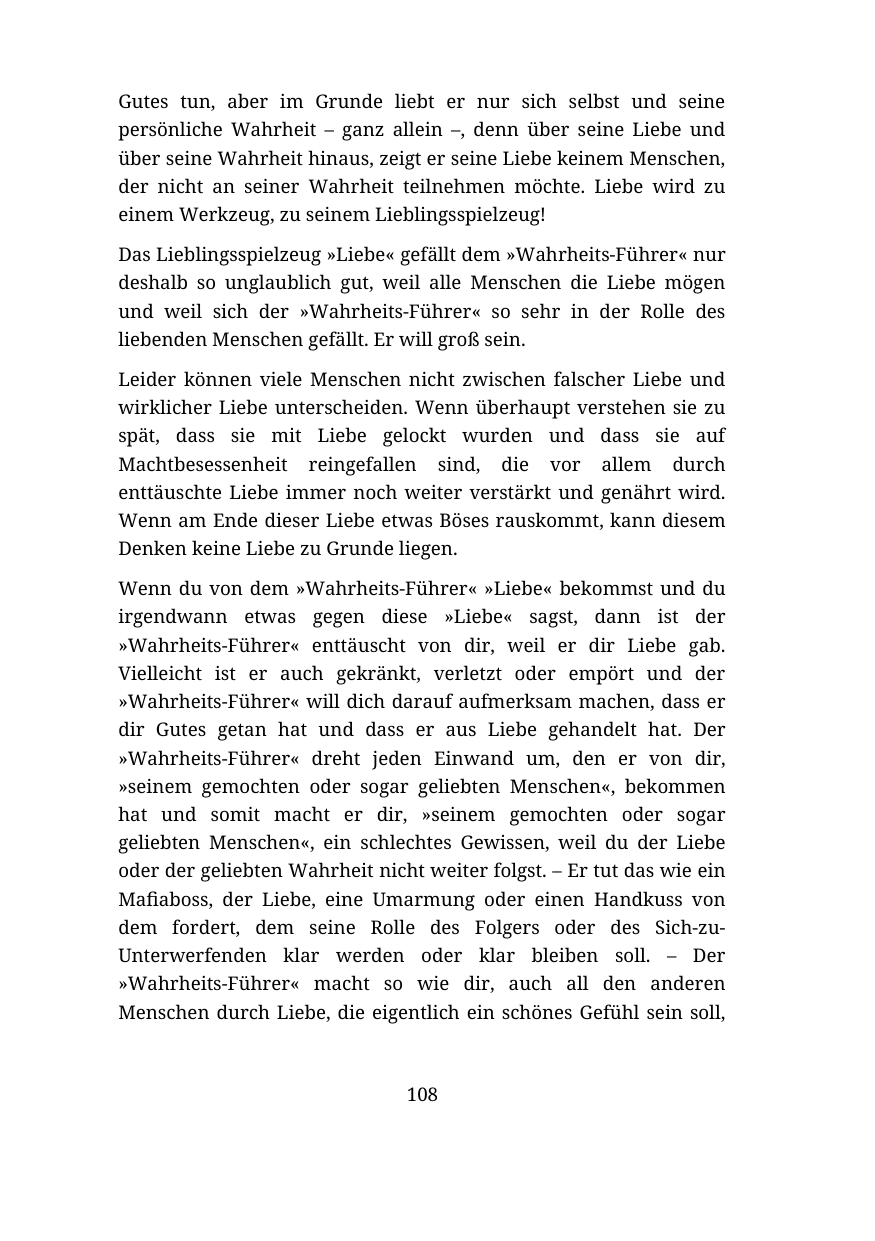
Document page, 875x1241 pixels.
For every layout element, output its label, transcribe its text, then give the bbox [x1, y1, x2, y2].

text Wenn du von dem »Wahrheits-Führer« »Liebe« bekommst und du irgendwann etwas gegen diese »Liebe« sagst, dann ist der »Wahrheits-Führer« enttäuscht von dir, weil er dir Liebe gab. Vielleicht ist er auch gekränkt, verletzt oder empört und der »Wahrheits-Führer« will dich darauf aufmerksam machen, dass er dir Gutes getan hat und dass er aus Liebe gehandelt hat. Der »Wahrheits-Führer« dreht jeden Einwand um, den er von dir, »seinem gemochten oder sogar geliebten Menschen«, bekommen hat und somit macht er dir, »seinem gemochten oder sogar geliebten Menschen«, ein schlechtes Gewissen, weil du der Liebe oder der geliebten Wahrheit nicht weiter folgst. – Er tut das wie ein Mafiaboss, der Liebe, eine Umarmung oder einen Handkuss von dem fordert, dem seine Rolle des Folgers oder des Sich-zu-Unterwerfenden klar werden oder klar bleiben soll. – Der »Wahrheits-Führer« macht so wie dir, auch all den anderen Menschen durch Liebe, die eigentlich ein schönes Gefühl sein soll, [118, 576, 726, 1024]
text Das Lieblingsspielzeug »Liebe« gefällt dem »Wahrheits-Führer« nur deshalb so unglaublich gut, weil alle Menschen die Liebe mögen und weil sich der »Wahrheits-Führer« so sehr in der Rolle des liebenden Menschen gefällt. Er will groß sein. [118, 241, 726, 352]
text Leider können viele Menschen nicht zwischen falscher Liebe und wirklicher Liebe unterscheiden. Wenn überhaupt verstehen sie zu spät, dass sie mit Liebe gelockt wurden und dass sie auf Machtbesessenheit reingefallen sind, die vor allem durch enttäuschte Liebe immer noch weiter verstärkt und genährt wird. Wenn am Ende dieser Liebe etwas Böses rauskommt, kann diesem Denken keine Liebe zu Grunde liegen. [118, 366, 726, 561]
text Gutes tun, aber im Grunde liebt er nur sich selbst und seine persönliche Wahrheit – ganz allein –, denn über seine Liebe und über seine Wahrheit hinaus, zeigt er seine Liebe keinem Menschen, der nicht an seiner Wahrheit teilnehmen möchte. Liebe wird zu einem Werkzeug, zu seinem Lieblingsspielzeug! [118, 88, 726, 227]
